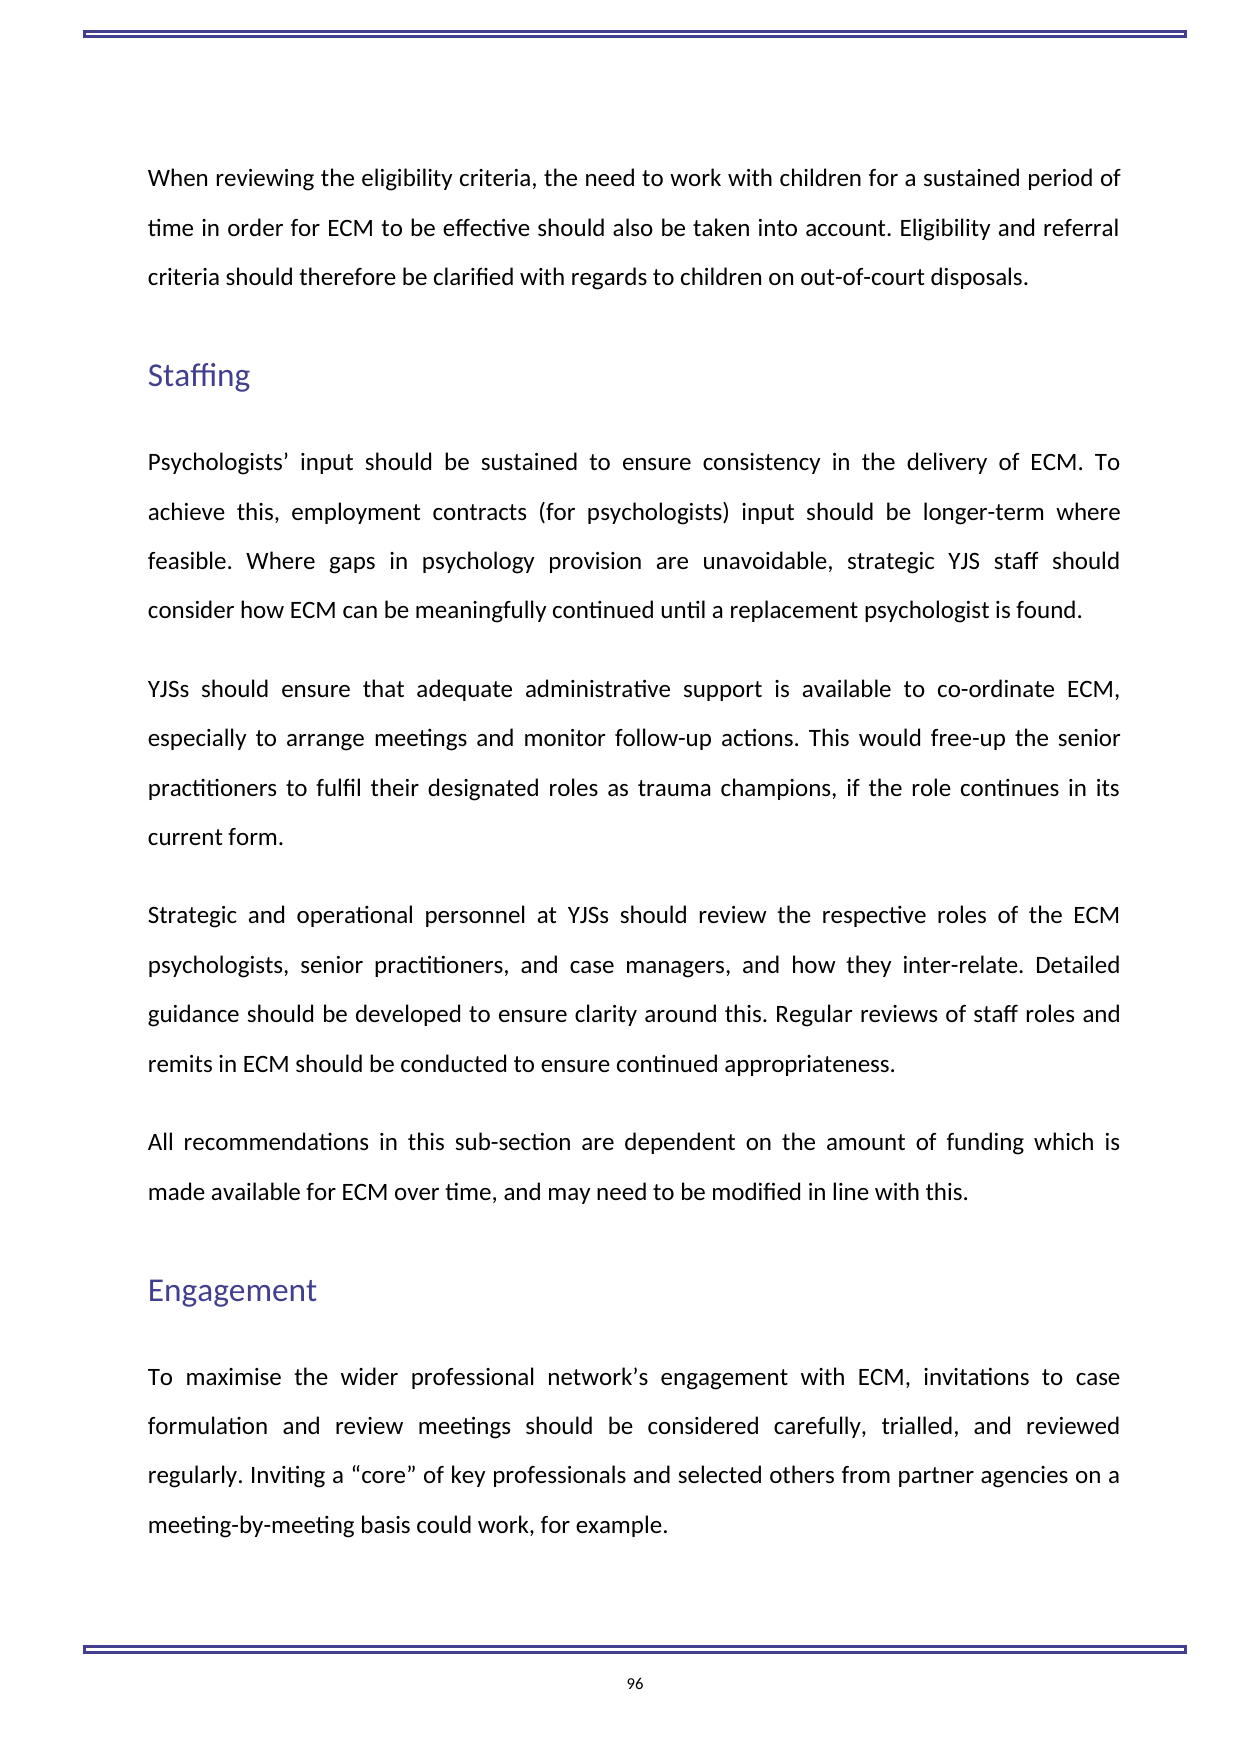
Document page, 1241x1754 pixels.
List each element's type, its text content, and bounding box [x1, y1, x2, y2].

text When reviewing the eligibility criteria, the need to work with children for a sustained period of time in order for ECM to be effective should also be taken into account. Eligibility and referral criteria should therefore be clarified with regards to children on out-of-court disposals. [148, 162, 1122, 304]
subtitle Staffing [148, 354, 1122, 409]
subtitle Engagement [148, 1269, 1122, 1323]
text Psychologists’ input should be sustained to ensure consistency in the delivery of ECM. To achieve this, employment contracts (for psychologists) input should be longer-term where feasible. Where gaps in psychology provision are unavoidable, strategic YJS staff should consider how ECM can be meaningfully continued until a replacement psychologist is found. [148, 446, 1122, 637]
text To maximise the wider professional network’s engagement with ECM, invitations to case formulation and review meetings should be considered carefully, trialled, and reviewed regularly. Inviting a “core” of key professionals and selected others from partner agencies on a meeting-by-meeting basis could work, for example. [148, 1361, 1122, 1552]
text All recommendations in this sub-section are dependent on the amount of funding which is made available for ECM over time, and may need to be modified in line with this. [148, 1126, 1122, 1219]
text Strategic and operational personnel at YJSs should review the respective roles of the ECM psychologists, senior practitioners, and case managers, and how they inter-relate. Detailed guidance should be developed to ensure clarity around this. Regular reviews of staff roles and remits in ECM should be conducted to ensure continued appropriateness. [148, 899, 1122, 1091]
text YJSs should ensure that adequate administrative support is available to co-ordinate ECM, especially to arrange meetings and monitor follow-up actions. This would free-up the senior practitioners to fulfil their designated roles as trauma champions, if the role continues in its current form. [148, 673, 1122, 864]
